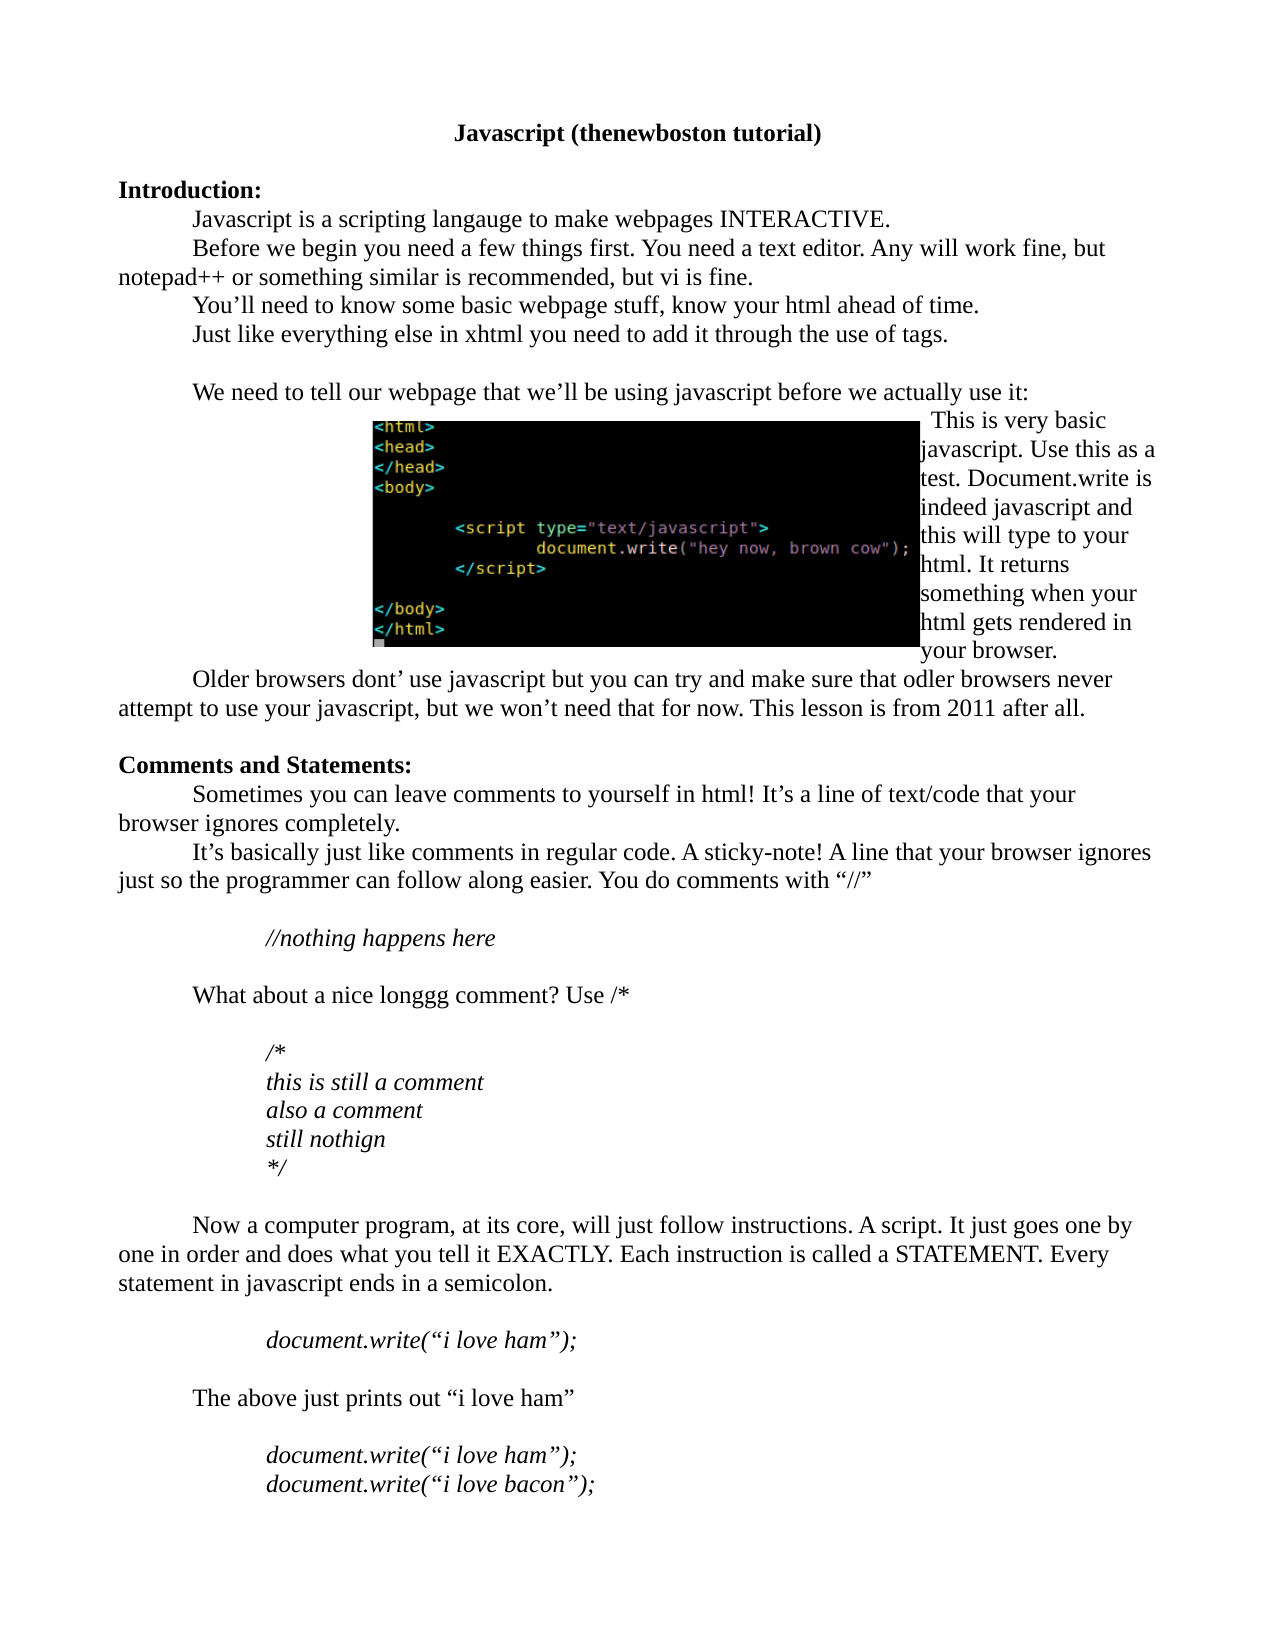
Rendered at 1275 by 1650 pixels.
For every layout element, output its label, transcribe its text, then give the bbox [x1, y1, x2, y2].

text Javascript (thenewboston tutorial) [118, 118, 1157, 147]
text Before we begin you need a few things first. You need a text editor. Any will work fine, but notepad++ or something similar is recommended, but vi is fine. [118, 233, 1157, 291]
text still nothign [118, 1124, 1157, 1153]
text Javascript is a scripting langauge to make webpages INTERACTIVE. [118, 204, 1157, 233]
text document.write(“i love ham”); [118, 1326, 1157, 1354]
text /* [118, 1038, 1157, 1067]
text document.write(“i love ham”); [118, 1441, 1157, 1469]
text Sometimes you can leave comments to yourself in html! It’s a line of text/code that your browser ignores completely. [118, 779, 1157, 837]
text //nothing happens here [118, 923, 1157, 952]
text */ [118, 1153, 1157, 1182]
text This is very basic javascript. Use this as a test. Document.write is indeed javascript and this will type to your html. It returns something when your html gets rendered in your browser. [118, 406, 1157, 664]
text It’s basically just like comments in regular code. A sticky-note! A line that your browser ignores just so the programmer can follow along easier. You do comments with “//” [118, 837, 1157, 894]
text What about a nice longgg comment? Use /* [118, 981, 1157, 1009]
text We need to tell our webpage that we’ll be using javascript before we actually use it: [118, 377, 1157, 406]
text also a comment [118, 1096, 1157, 1124]
text The above just prints out “i love ham” [118, 1383, 1157, 1412]
text Introduction: [118, 176, 1157, 204]
text Comments and Statements: [118, 751, 1157, 779]
text this is still a comment [118, 1067, 1157, 1096]
text Now a computer program, at its core, will just follow instructions. A script. It just goes one by one in order and does what you tell it EXACTLY. Each instruction is called a STATEMENT. Every statement in javascript ends in a semicolon. [118, 1211, 1157, 1297]
text You’ll need to know some basic webpage stuff, know your html ahead of time. [118, 291, 1157, 319]
text document.write(“i love bacon”); [118, 1469, 1157, 1498]
picture [372, 421, 921, 647]
text Just like everything else in xhtml you need to add it through the use of tags. [118, 319, 1157, 348]
text Older browsers dont’ use javascript but you can try and make sure that odler browsers never attempt to use your javascript, but we won’t need that for now. This lesson is from 2011 after all. [118, 664, 1157, 722]
